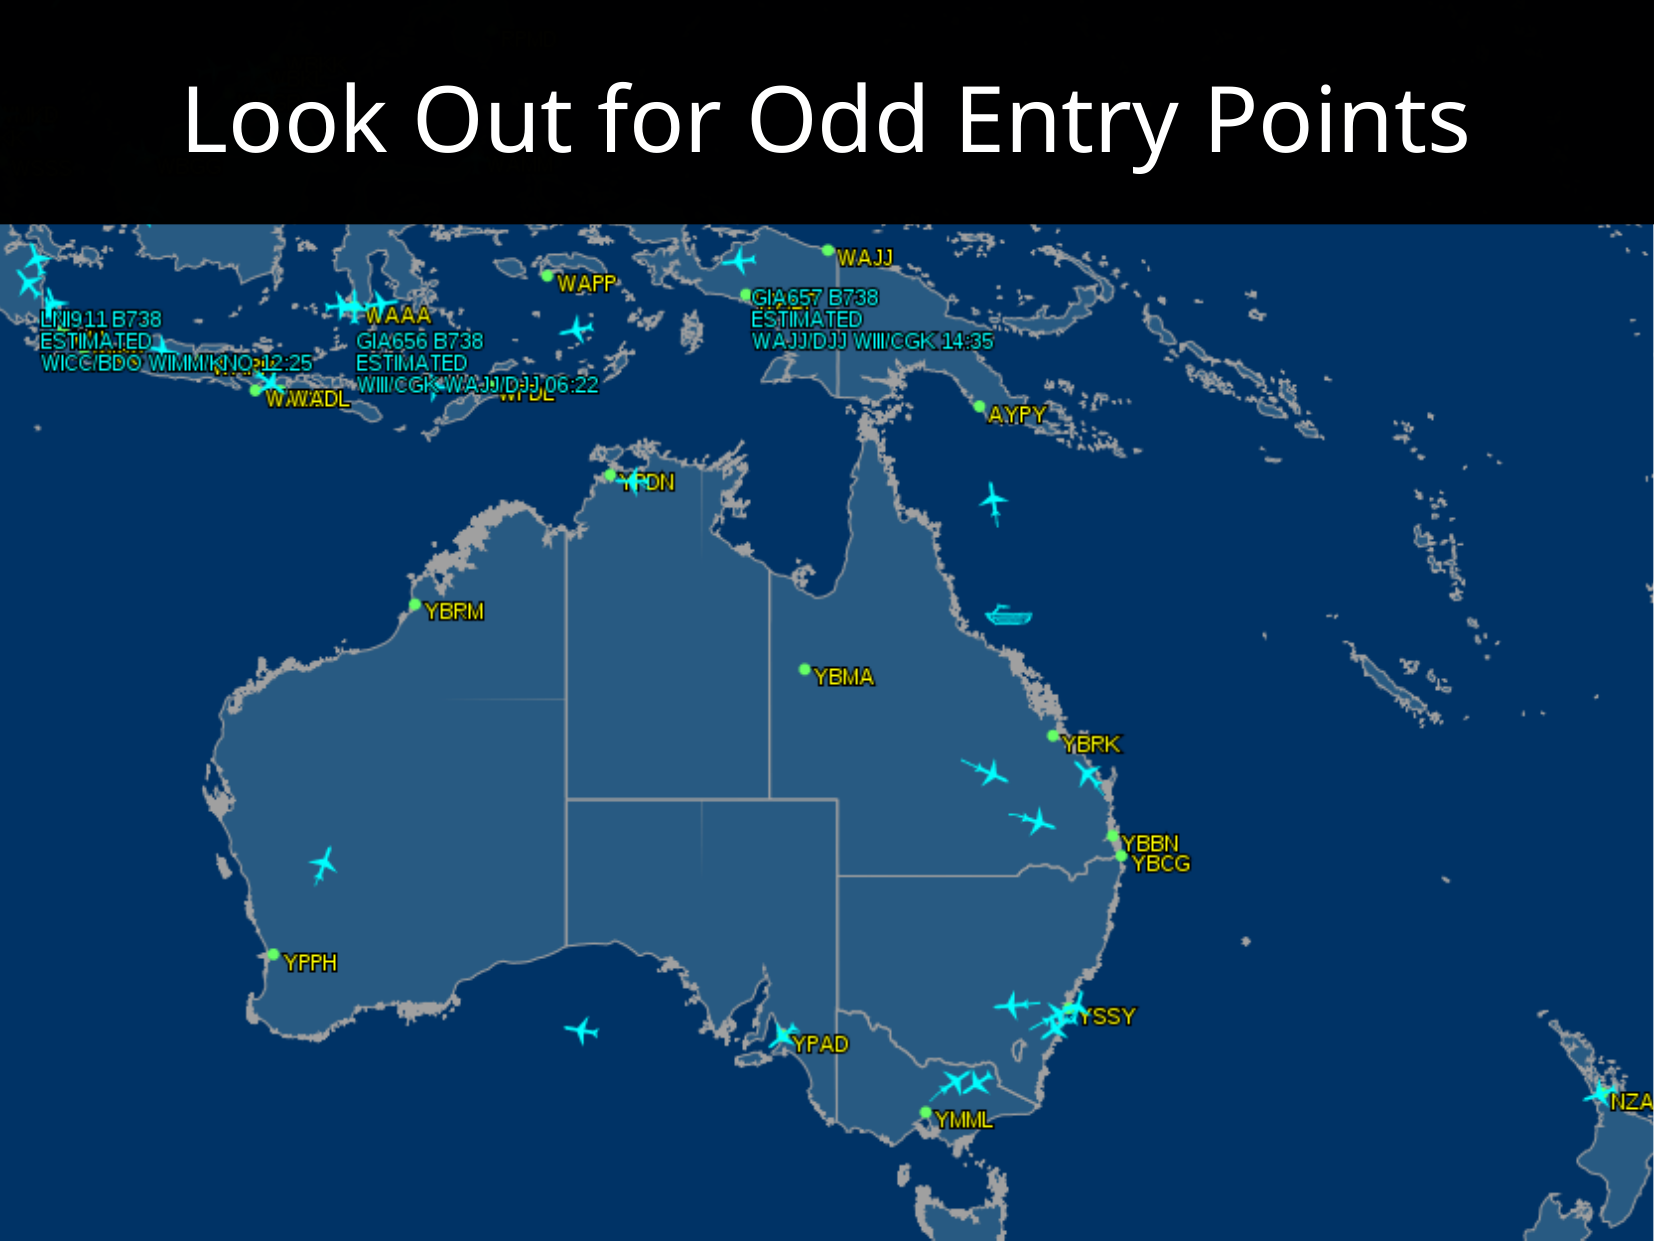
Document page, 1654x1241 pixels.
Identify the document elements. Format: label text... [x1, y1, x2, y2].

title Look Out for Odd Entry Points [82, 13, 1571, 222]
text_box [0, 0, 1654, 225]
picture [0, 225, 1654, 1241]
